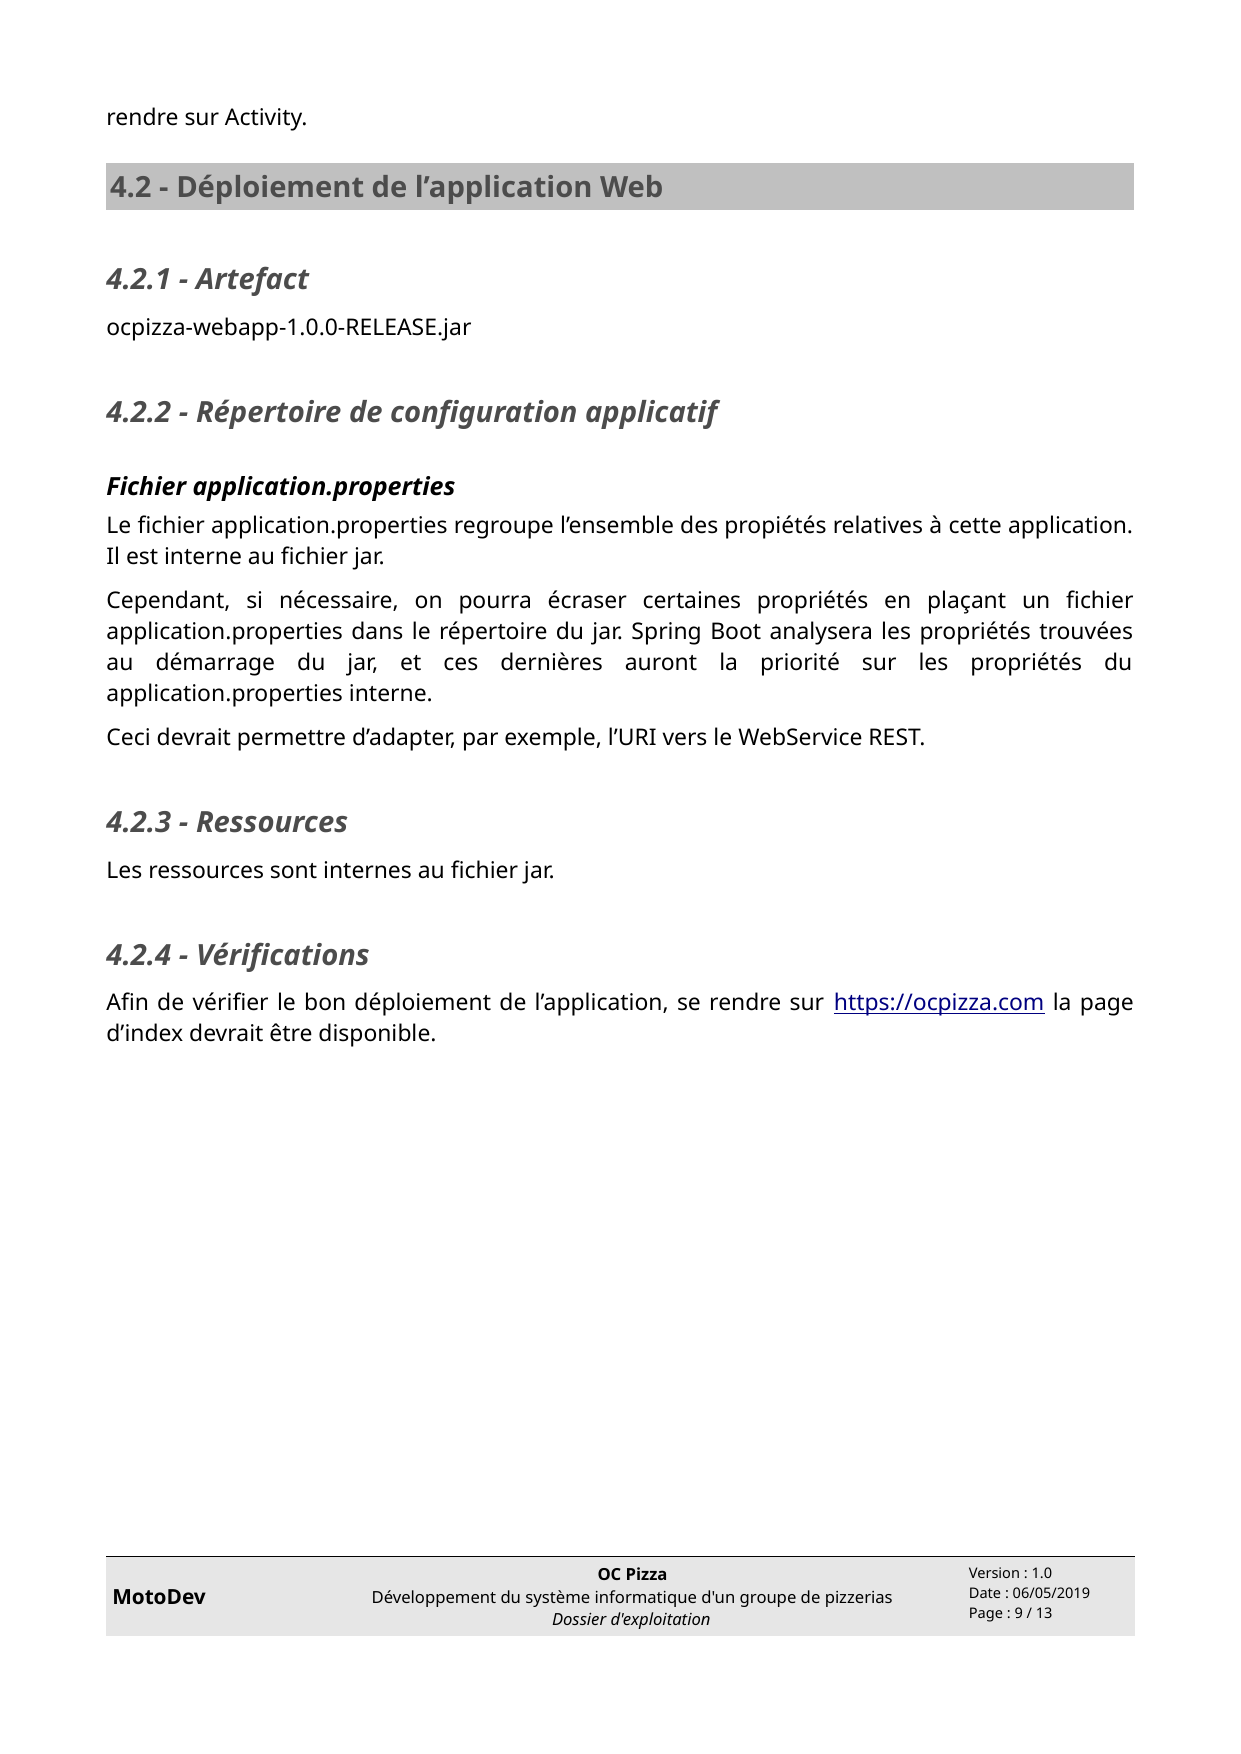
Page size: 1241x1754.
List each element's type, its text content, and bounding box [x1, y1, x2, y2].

text Cependant, si nécessaire, on pourra écraser certaines propriétés en plaçant un fichier application.properties dans le répertoire du jar. Spring Boot analysera les propriétés trouvées au démarrage du jar, et ces dernières auront la priorité sur les propriétés du application.properties interne. [106, 583, 1134, 708]
text Afin de vérifier le bon déploiement de l’application, se rendre sur https://ocpizza.com la page d’index devrait être disponible. [106, 986, 1134, 1048]
text Le fichier application.properties regroupe l’ensemble des propiétés relatives à cette application. Il est interne au fichier jar. [106, 508, 1134, 571]
subtitle Vérifications [106, 934, 1134, 974]
text rendre sur Activity. [106, 100, 1134, 132]
text ocpizza-webapp-1.0.0-RELEASE.jar [106, 311, 1134, 342]
subtitle Déploiement de l’application Web [107, 164, 1133, 209]
subtitle Artefact [106, 259, 1134, 298]
subtitle Fichier application.properties [106, 468, 1134, 502]
text Ceci devrait permettre d’adapter, par exemple, l’URI vers le WebService REST. [106, 721, 1134, 752]
text Les ressources sont internes au fichier jar. [106, 853, 1134, 885]
subtitle Ressources [106, 801, 1134, 841]
subtitle Répertoire de configuration applicatif [106, 391, 1134, 431]
